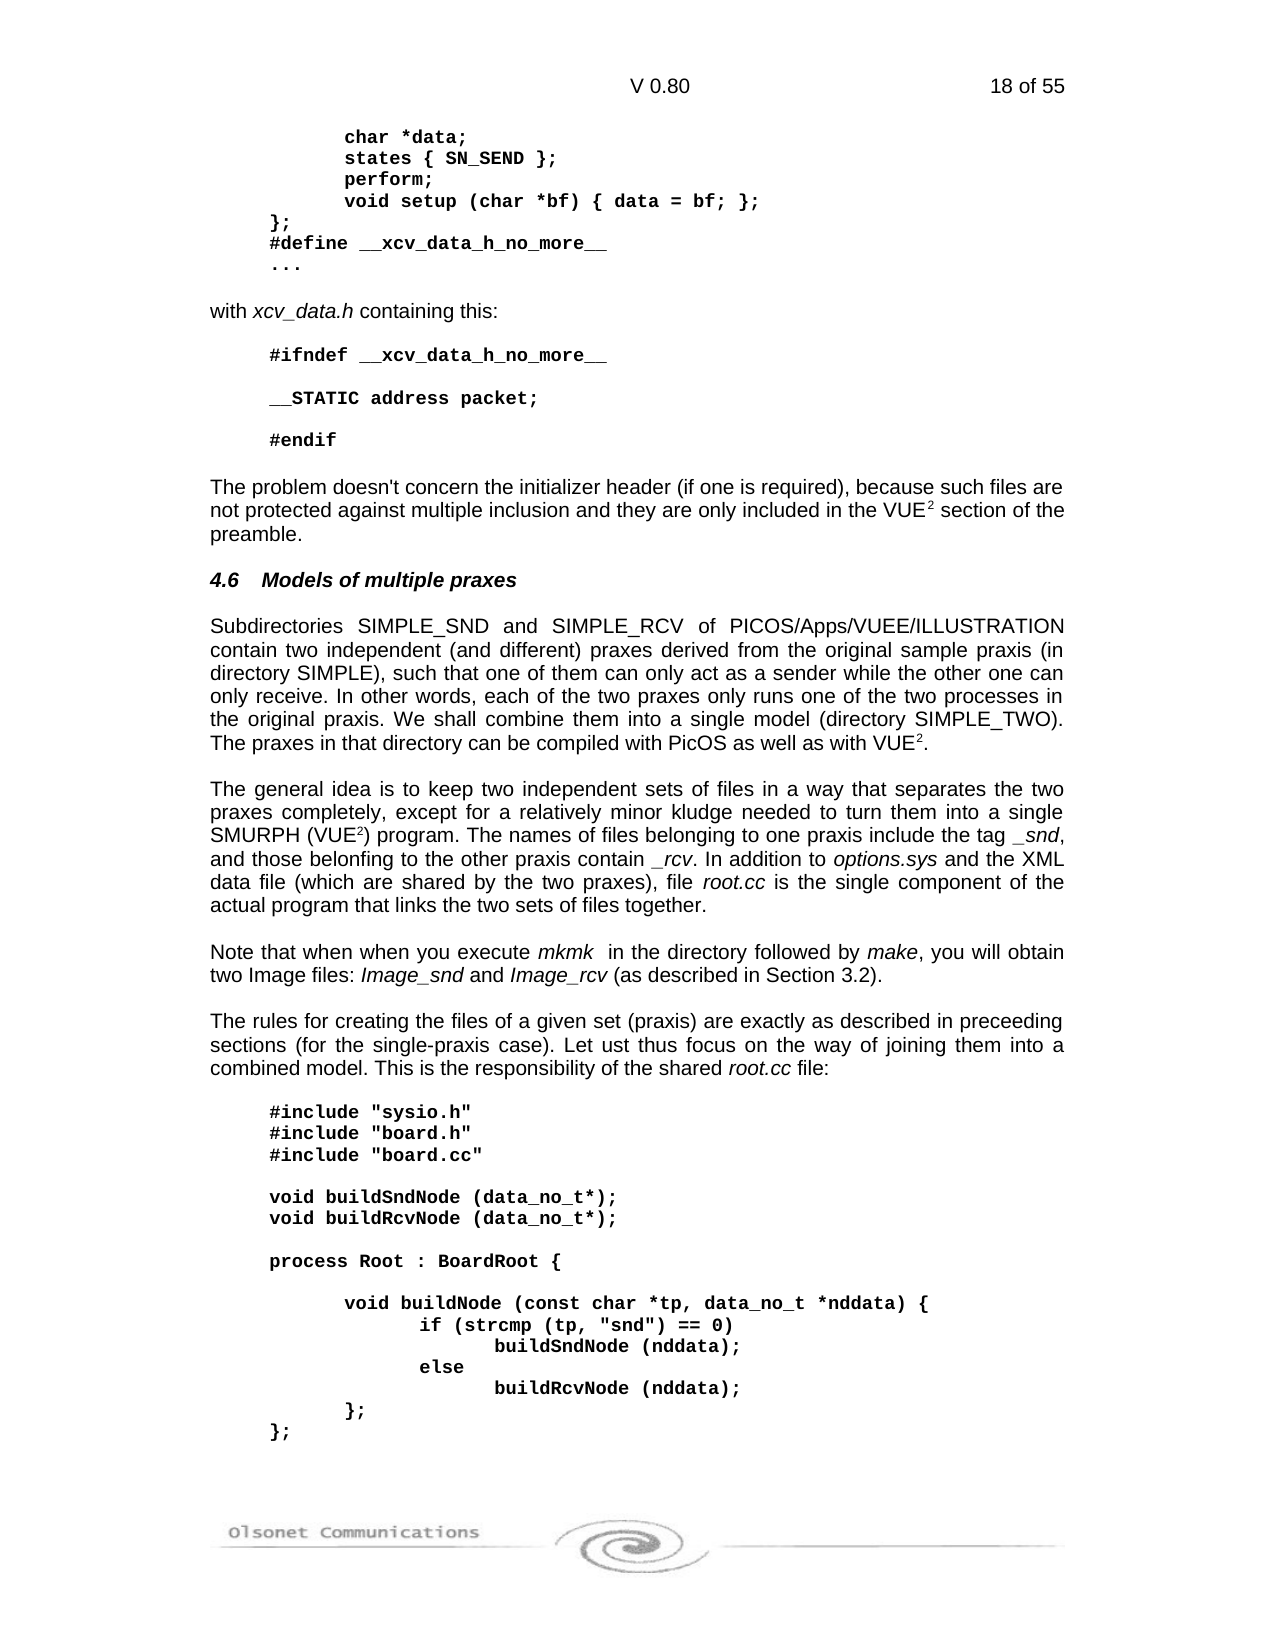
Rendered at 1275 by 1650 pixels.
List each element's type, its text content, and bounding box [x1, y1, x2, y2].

text buildRcvNode (nddata); [269, 1379, 1065, 1400]
text Note that when when you execute mkmk in the directory followed by make, you will obtain two Image files: Image_snd and Image_rcv (as described in Section 3.2). [210, 940, 1065, 987]
text The rules for creating the files of a given set (praxis) are exactly as described in preceeding sections (for the single-praxis case). Let ust thus focus on the way of joining them into a combined model. This is the responsibility of the shared root.cc file: [210, 1010, 1065, 1079]
text char *data; [269, 128, 1065, 149]
text void buildNode (const char *tp, data_no_t *nddata) { [269, 1294, 1065, 1315]
text buildSndNode (nddata); [269, 1337, 1065, 1358]
text perform; [269, 170, 1065, 191]
text The general idea is to keep two independent sets of files in a way that separates the two praxes completely, except for a relatively minor kludge needed to turn them into a single SMURPH (VUE2) program. The names of files belonging to one praxis include the tag _snd, and those belonfing to the other praxis contain _rcv. In addition to options.sys and the XML data file (which are shared by the two praxes), file root.cc is the single component of the actual program that links the two sets of files together. [210, 778, 1065, 917]
text #include "board.cc" [269, 1145, 1065, 1167]
picture [210, 1504, 1065, 1596]
text void buildSndNode (data_no_t*); [269, 1188, 1065, 1209]
text ... [269, 255, 1065, 276]
text #include "board.h" [269, 1124, 1065, 1145]
text void setup (char *bf) { data = bf; }; [269, 191, 1065, 213]
text Subdirectories SIMPLE_SND and SIMPLE_RCV of PICOS/Apps/VUEE/ILLUSTRATION contain two independent (and different) praxes derived from the original sample praxis (in directory SIMPLE), such that one of them can only act as a sender while the other one can only receive. In other words, each of the two praxes only runs one of the two processes in the original praxis. We shall combine them into a single model (directory SIMPLE_TWO). The praxes in that directory can be compiled with PicOS as well as with VUE2. [210, 615, 1065, 754]
text __STATIC address packet; [269, 389, 1065, 410]
text states { SN_SEND }; [269, 149, 1065, 170]
text }; [269, 1400, 1065, 1422]
text #endif [269, 431, 1065, 452]
subtitle Models of multiple praxes [210, 568, 1065, 592]
text if (strcmp (tp, "snd") == 0) [269, 1315, 1065, 1337]
text else [269, 1358, 1065, 1379]
text with xcv_data.h containing this: [210, 300, 1065, 323]
text void buildRcvNode (data_no_t*); [269, 1209, 1065, 1230]
text process Root : BoardRoot { [269, 1252, 1065, 1273]
text #define __xcv_data_h_no_more__ [269, 234, 1065, 255]
text #include "sysio.h" [269, 1103, 1065, 1124]
text }; [269, 213, 1065, 234]
text #ifndef __xcv_data_h_no_more__ [269, 346, 1065, 367]
text }; [269, 1422, 1065, 1443]
text The problem doesn't concern the initializer header (if one is required), because such files are not protected against multiple inclusion and they are only included in the VUE2 section of the preamble. [210, 476, 1065, 545]
